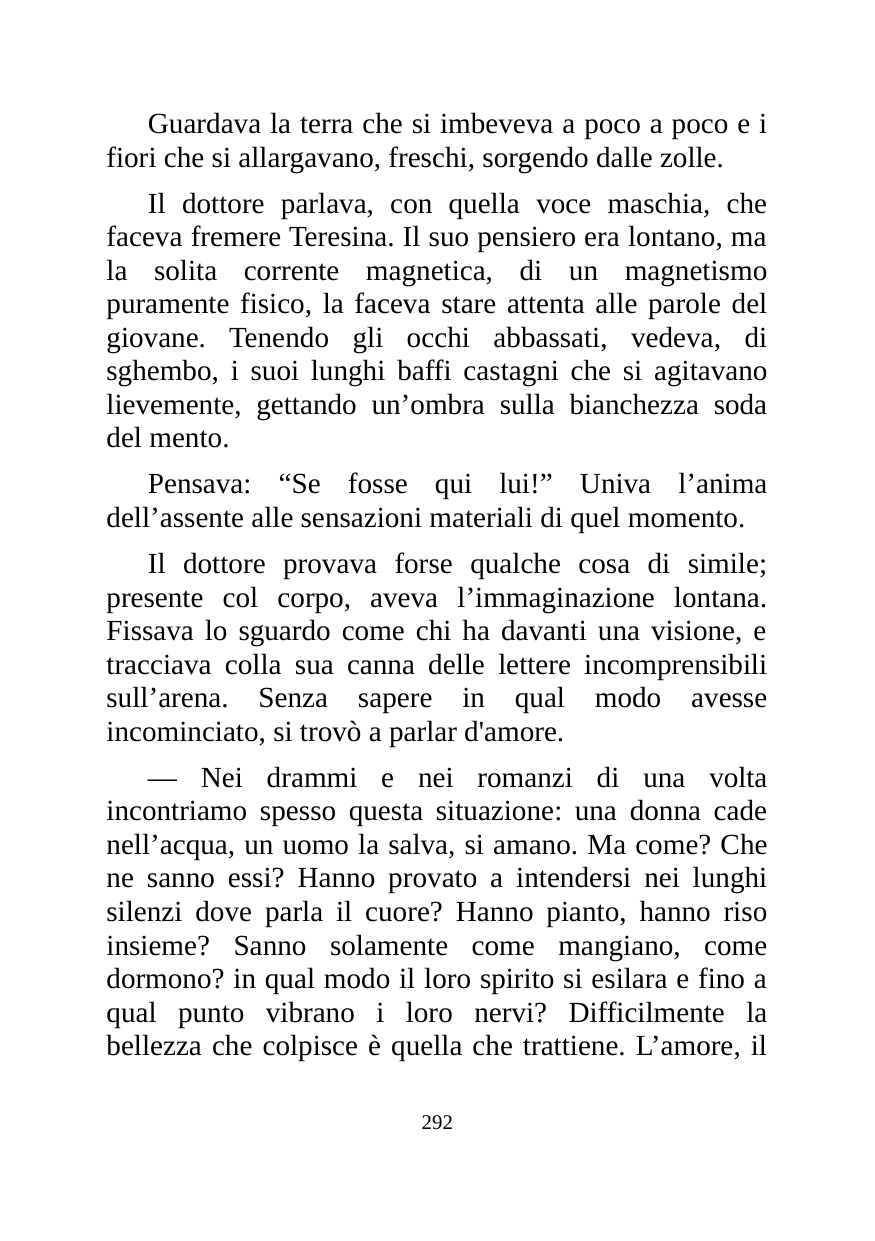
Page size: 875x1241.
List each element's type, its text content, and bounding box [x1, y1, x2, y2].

text Il dottore parlava, con quella voce maschia, che faceva fremere Teresina. Il suo pensiero era lontano, ma la solita corrente magnetica, di un magnetismo puramente fisico, la faceva stare attenta alle parole del giovane. Tenendo gli occhi abbassati, vedeva, di sghembo, i suoi lunghi baffi castagni che si agitavano lievemente, gettando un’ombra sulla bianchezza soda del mento. [106, 186, 768, 454]
text Pensava: “Se fosse qui lui!” Univa l’anima dell’assente alle sensazioni materiali di quel momento. [106, 467, 768, 534]
text Guardava la terra che si imbeveva a poco a poco e i fiori che si allargavano, freschi, sorgendo dalle zolle. [106, 106, 768, 173]
text — Nei drammi e nei romanzi di una volta incontriamo spesso questa situazione: una donna cade nell’acqua, un uomo la salva, si amano. Ma come? Che ne sanno essi? Hanno provato a intendersi nei lunghi silenzi dove parla il cuore? Hanno pianto, hanno riso insieme? Sanno solamente come mangiano, come dormono? in qual modo il loro spirito si esilara e fino a qual punto vibrano i loro nervi? Difficilmente la bellezza che colpisce è quella che trattiene. L’amore, il [106, 760, 768, 1062]
text Il dottore provava forse qualche cosa di simile; presente col corpo, aveva l’immaginazione lontana. Fissava lo sguardo come chi ha davanti una visione, e tracciava colla sua canna delle lettere incomprensibili sull’arena. Senza sapere in qual modo avesse incominciato, si trovò a parlar d'amore. [106, 546, 768, 747]
